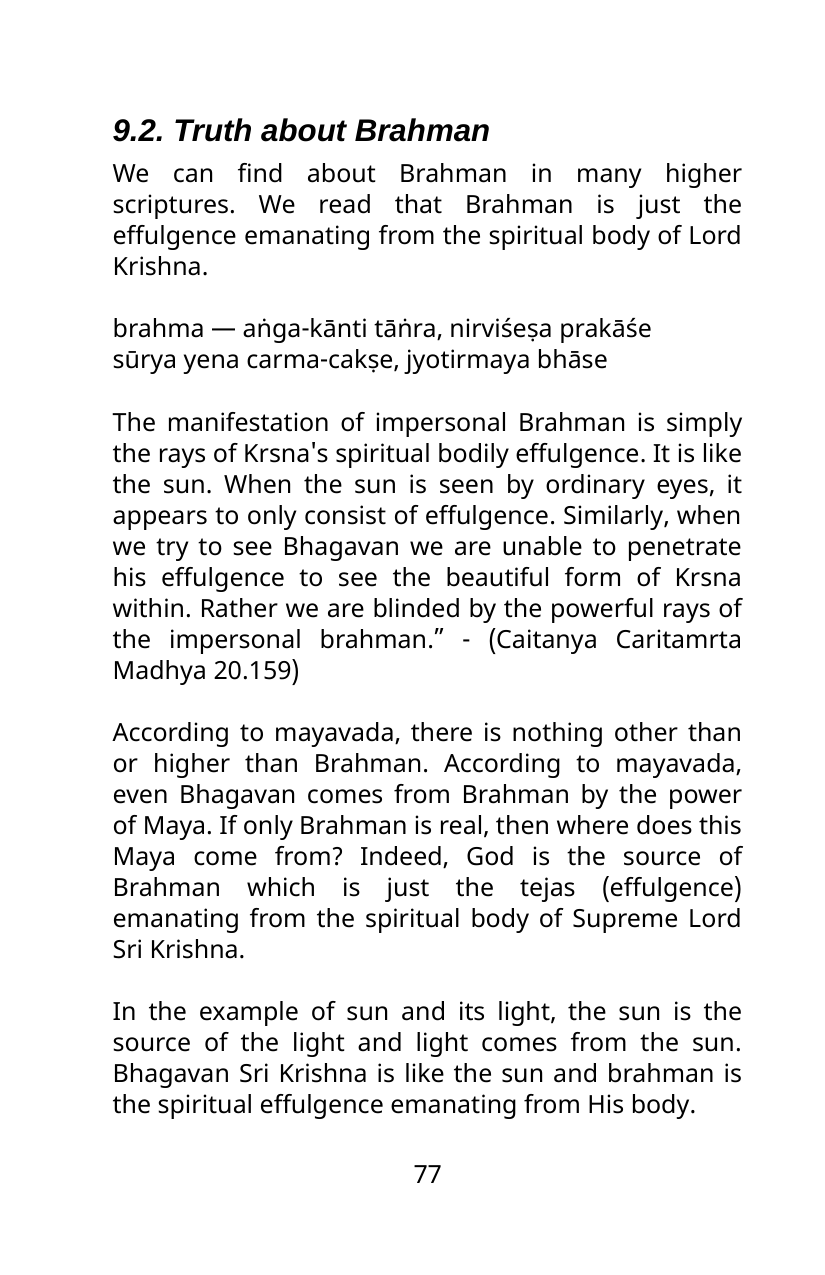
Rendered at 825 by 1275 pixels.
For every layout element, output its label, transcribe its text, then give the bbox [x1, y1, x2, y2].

text We can find about Brahman in many higher scriptures. We read that Brahman is just the effulgence emanating from the spiritual body of Lord Krishna. [112, 161, 742, 285]
text In the example of sun and its light, the sun is the source of the light and light comes from the sun. Bhagavan Sri Krishna is like the sun and brahman is the spiritual effulgence emanating from His body. [112, 999, 742, 1123]
text sūrya yena carma-cakṣe, jyotirmaya bhāse [112, 347, 742, 378]
text The manifestation of impersonal Brahman is simply the rays of Krsna's spiritual bodily effulgence. It is like the sun. When the sun is seen by ordinary eyes, it appears to only consist of effulgence. Similarly, when we try to see Bhagavan we are unable to penetrate his effulgence to see the beautiful form of Krsna within. Rather we are blinded by the powerful rays of the impersonal brahman.” - (Caitanya Caritamrta Madhya 20.159) [112, 409, 742, 689]
text According to mayavada, there is nothing other than or higher than Brahman. According to mayavada, even Bhagavan comes from Brahman by the power of Maya. If only Brahman is real, then where does this Maya come from? Indeed, God is the source of Brahman which is just the tejas (effulgence) emanating from the spiritual body of Supreme Lord Sri Krishna. [112, 720, 742, 968]
subtitle 9.2. Truth about Brahman [67, 112, 742, 148]
text brahma — aṅga-kānti tāṅra, nirviśeṣa prakāśe [112, 316, 742, 347]
